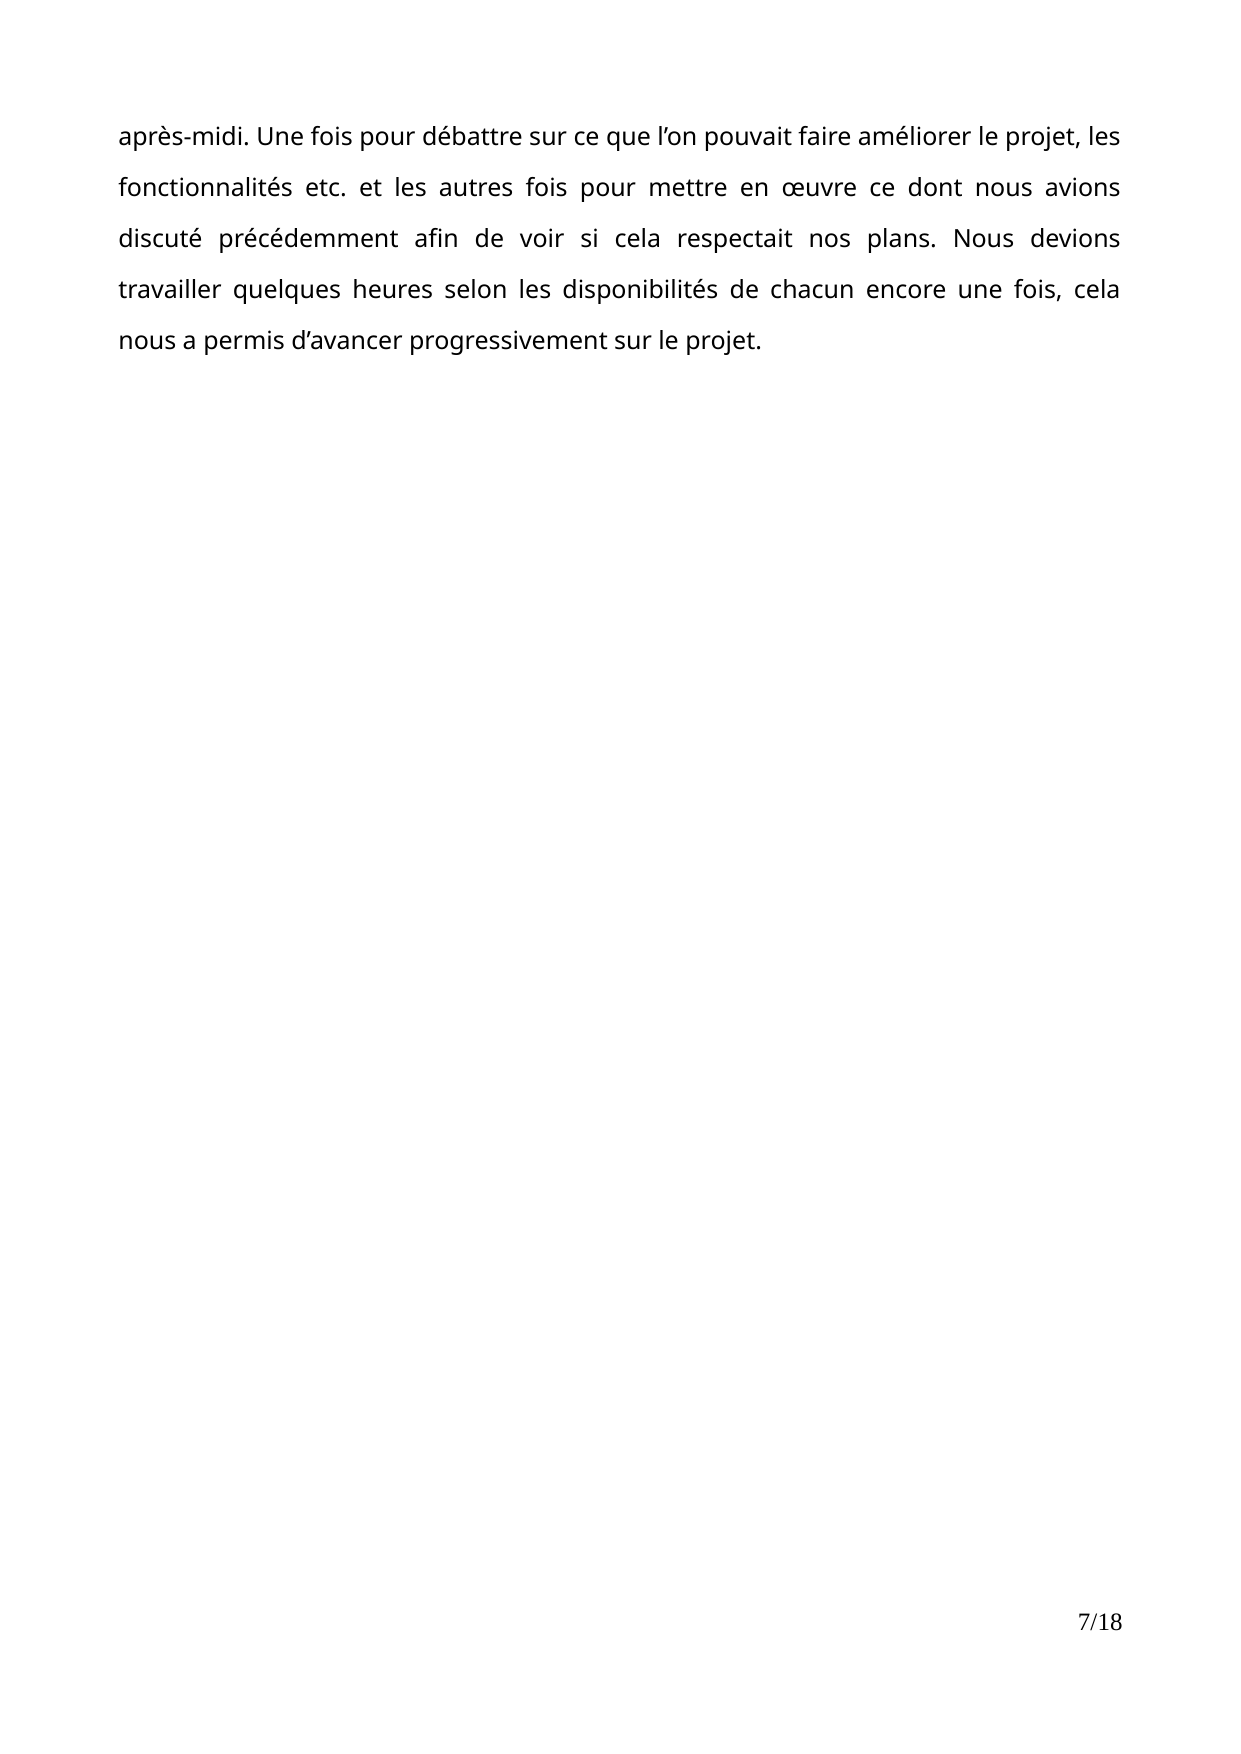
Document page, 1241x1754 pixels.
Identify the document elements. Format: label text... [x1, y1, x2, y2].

text après-midi. Une fois pour débattre sur ce que l’on pouvait faire améliorer le projet, les fonctionnalités etc. et les autres fois pour mettre en œuvre ce dont nous avions discuté précédemment afin de voir si cela respectait nos plans. Nous devions travailler quelques heures selon les disponibilités de chacun encore une fois, cela nous a permis d’avancer progressivement sur le projet. [118, 118, 1122, 356]
